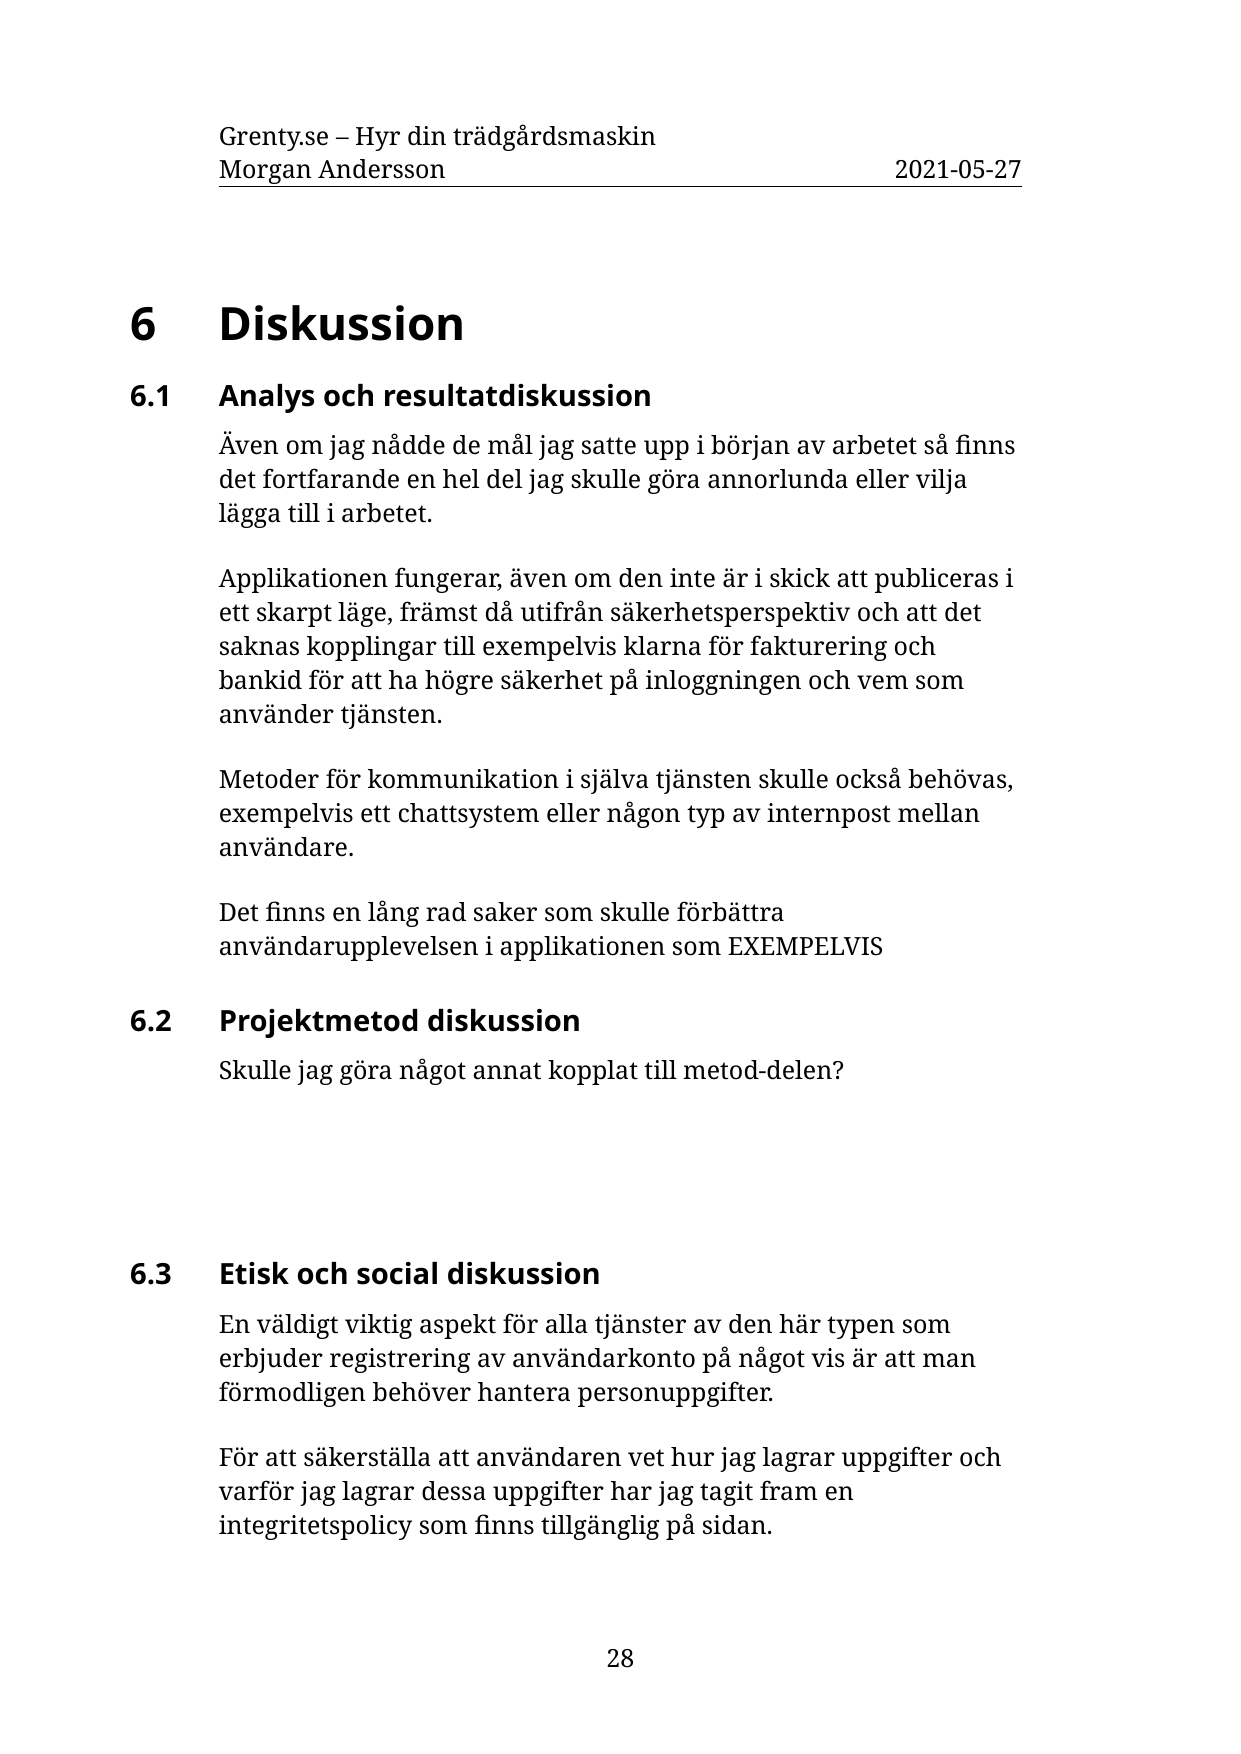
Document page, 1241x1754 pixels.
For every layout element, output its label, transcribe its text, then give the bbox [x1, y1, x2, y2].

subtitle Etisk och social diskussion [130, 1254, 1022, 1293]
text Även om jag nådde de mål jag satte upp i början av arbetet så finns det fortfarande en hel del jag skulle göra annorlunda eller vilja lägga till i arbetet. [218, 428, 1022, 530]
text Metoder för kommunikation i själva tjänsten skulle också behövas, exempelvis ett chattsystem eller någon typ av internpost mellan användare. [218, 762, 1022, 864]
text Det finns en lång rad saker som skulle förbättra användarupplevelsen i applikationen som EXEMPELVIS [218, 895, 1022, 963]
text En väldigt viktig aspekt för alla tjänster av den här typen som erbjuder registrering av användarkonto på något vis är att man förmodligen behöver hantera personuppgifter. [218, 1306, 1022, 1408]
text För att säkerställa att användaren vet hur jag lagrar uppgifter och varför jag lagrar dessa uppgifter har jag tagit fram en integritetspolicy som finns tillgänglig på sidan. [218, 1439, 1022, 1541]
subtitle Analys och resultatdiskussion [130, 375, 1022, 415]
text Skulle jag göra något annat kopplat till metod-delen? [218, 1053, 1022, 1087]
text Applikationen fungerar, även om den inte är i skick att publiceras i ett skarpt läge, främst då utifrån säkerhetsperspektiv och att det saknas kopplingar till exempelvis klarna för fakturering och bankid för att ha högre säkerhet på inloggningen och vem som använder tjänsten. [218, 561, 1022, 731]
subtitle Projektmetod diskussion [130, 1000, 1022, 1040]
subtitle Diskussion [130, 291, 1022, 353]
